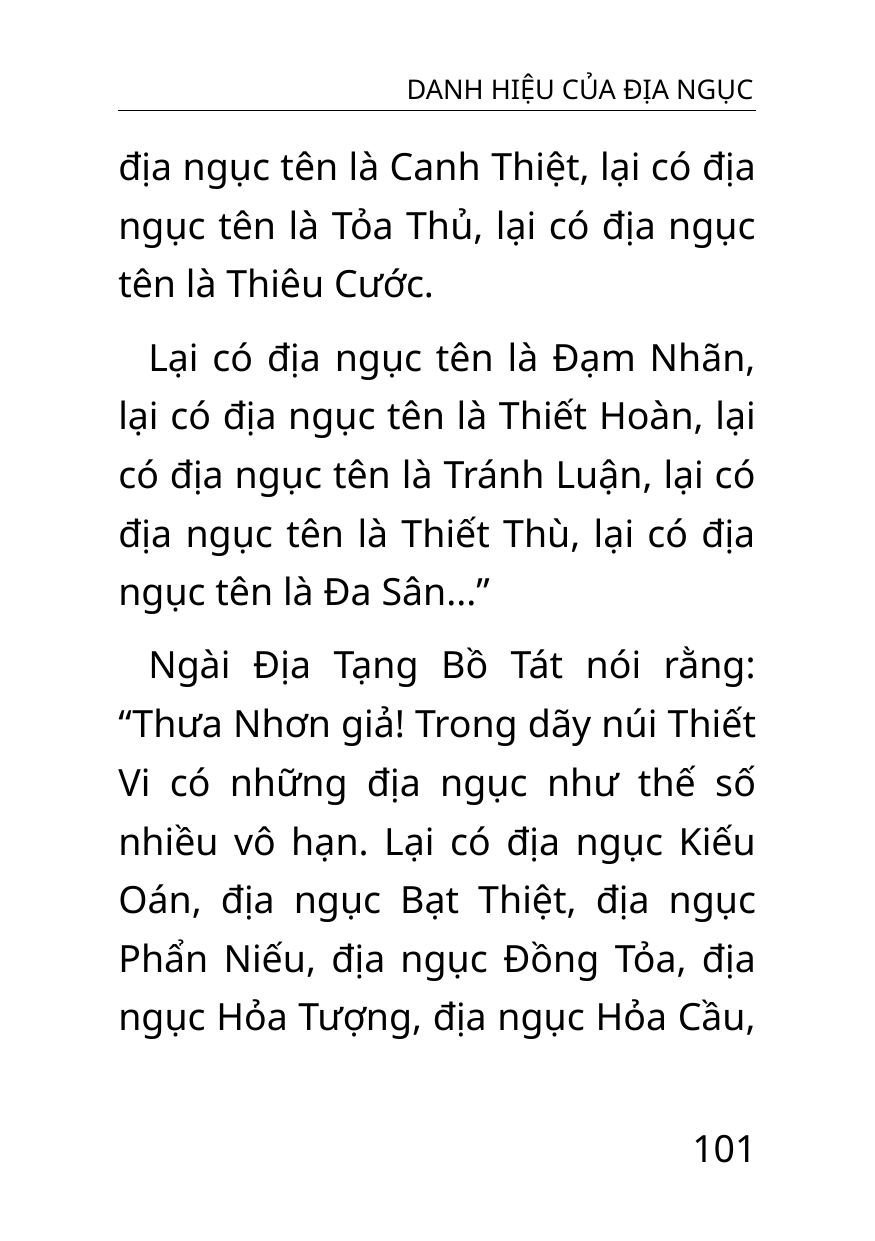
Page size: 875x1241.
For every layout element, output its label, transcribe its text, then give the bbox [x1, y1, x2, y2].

text Ngài Địa Tạng Bồ Tát nói rằng: “Thưa Nhơn giả! Trong dãy núi Thiết Vi có những địa ngục như thế số nhiều vô hạn. Lại có địa ngục Kiếu Oán, địa ngục Bạt Thiệt, địa ngục Phẩn Niếu, địa ngục Đồng Tỏa, địa ngục Hỏa Tượng, địa ngục Hỏa Cầu, [118, 639, 756, 1042]
text địa ngục tên là Canh Thiệt, lại có địa ngục tên là Tỏa Thủ, lại có địa ngục tên là Thiêu Cước. [118, 141, 756, 309]
text Lại có địa ngục tên là Đạm Nhãn, lại có địa ngục tên là Thiết Hoàn, lại có địa ngục tên là Tránh Luận, lại có địa ngục tên là Thiết Thù, lại có địa ngục tên là Đa Sân...” [118, 331, 756, 617]
